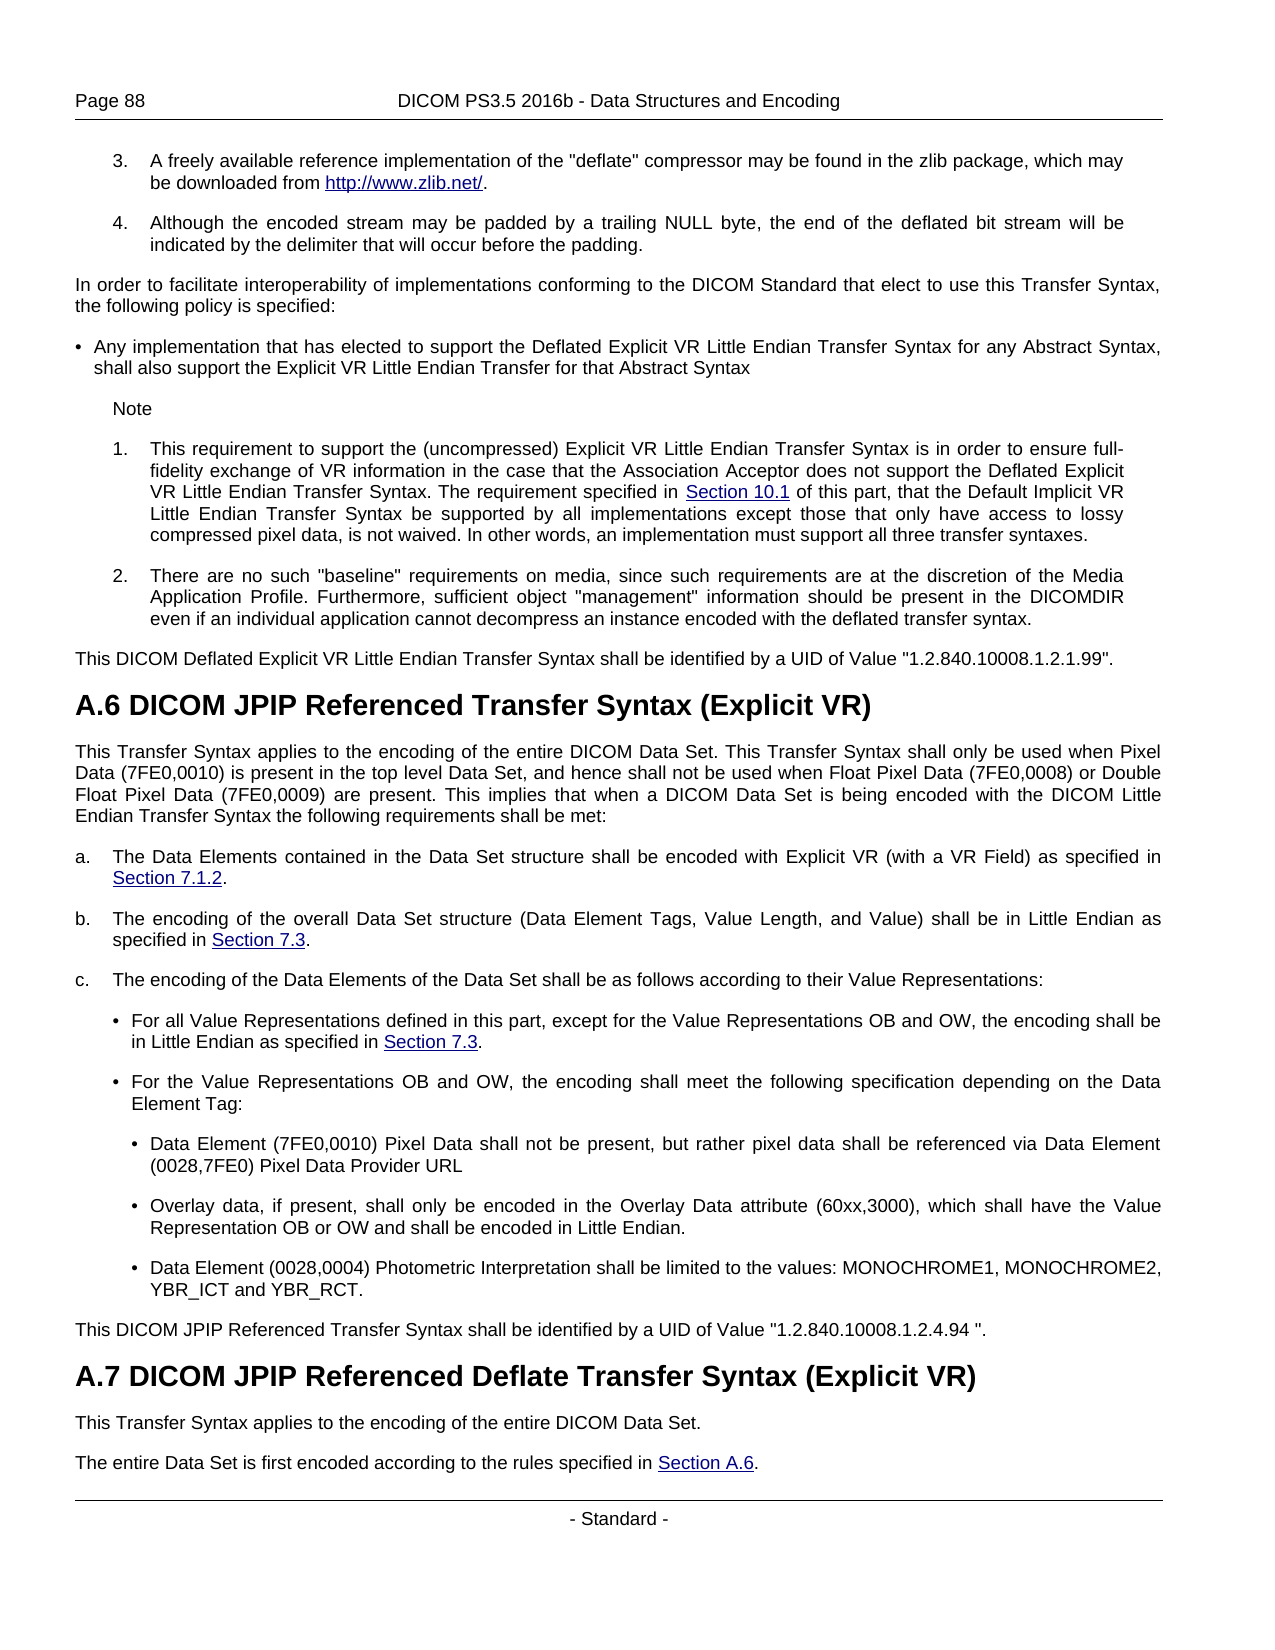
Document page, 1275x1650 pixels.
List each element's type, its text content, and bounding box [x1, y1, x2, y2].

list For all Value Representations defined in this part, except for the Value Representations OB and OW, the encoding shall be in Little Endian as specified in Section 7.3. [112, 1009, 1162, 1053]
list This requirement to support the (uncompressed) Explicit VR Little Endian Transfer Syntax is in order to ensure full-fidelity exchange of VR information in the case that the Association Acceptor does not support the Deflated Explicit VR Little Endian Transfer Syntax. The requirement specified in Section 10.1 of this part, that the Default Implicit VR Little Endian Transfer Syntax be supported by all implementations except those that only have access to lossy compressed pixel data, is not waived. In other words, an implementation must support all three transfer syntaxes. [112, 438, 1125, 546]
list There are no such "baseline" requirements on media, since such requirements are at the discretion of the Media Application Profile. Furthermore, sufficient object "management" information should be present in the DICOMDIR even if an individual application cannot decompress an instance encoded with the deflated transfer syntax. [112, 564, 1125, 629]
text This Transfer Syntax applies to the encoding of the entire DICOM Data Set. This Transfer Syntax shall only be used when Pixel Data (7FE0,0010) is present in the top level Data Set, and hence shall not be used when Float Pixel Data (7FE0,0008) or Double Float Pixel Data (7FE0,0009) are present. This implies that when a DICOM Data Set is being encoded with the DICOM Little Endian Transfer Syntax the following requirements shall be met: [75, 740, 1162, 827]
text In order to facilitate interoperability of implementations conforming to the DICOM Standard that elect to use this Transfer Syntax, the following policy is specified: [75, 274, 1162, 317]
list For the Value Representations OB and OW, the encoding shall meet the following specification depending on the Data Element Tag: [112, 1071, 1162, 1114]
text This Transfer Syntax applies to the encoding of the entire DICOM Data Set. [75, 1411, 1162, 1433]
text This DICOM JPIP Referenced Transfer Syntax shall be identified by a UID of Value "1.2.840.10008.1.2.4.94 ". [75, 1319, 1162, 1340]
list Overlay data, if present, shall only be encoded in the Overlay Data attribute (60xx,3000), which shall have the Value Representation OB or OW and shall be encoded in Little Endian. [131, 1195, 1162, 1238]
text A.7 DICOM JPIP Referenced Deflate Transfer Syntax (Explicit VR) [75, 1359, 1162, 1393]
text The entire Data Set is first encoded according to the rules specified in Section A.6. [75, 1452, 1162, 1473]
list A freely available reference implementation of the "deflate" compressor may be found in the zlib package, which may be downloaded from http://​www.zlib.net/. [112, 150, 1125, 193]
list Data Element (0028,0004) Photometric Interpretation shall be limited to the values: MONOCHROME1, MONOCHROME2, YBR_ICT and YBR_RCT. [131, 1257, 1162, 1300]
list The encoding of the Data Elements of the Data Set shall be as follows according to their Value Representations: [75, 969, 1162, 991]
list Although the encoded stream may be padded by a trailing NULL byte, the end of the deflated bit stream will be indicated by the delimiter that will occur before the padding. [112, 212, 1125, 255]
list The encoding of the overall Data Set structure (Data Element Tags, Value Length, and Value) shall be in Little Endian as specified in Section 7.3. [75, 907, 1162, 950]
text A.6 DICOM JPIP Referenced Transfer Syntax (Explicit VR) [75, 688, 1162, 722]
text Note [112, 397, 1125, 419]
list The Data Elements contained in the Data Set structure shall be encoded with Explicit VR (with a VR Field) as specified in Section 7.1.2. [75, 845, 1162, 888]
text This DICOM Deflated Explicit VR Little Endian Transfer Syntax shall be identified by a UID of Value "1.2.840.10008.1.2.1.99". [75, 648, 1162, 669]
list Data Element (7FE0,0010) Pixel Data shall not be present, but rather pixel data shall be referenced via Data Element (0028,7FE0) Pixel Data Provider URL [131, 1133, 1162, 1176]
list Any implementation that has elected to support the Deflated Explicit VR Little Endian Transfer Syntax for any Abstract Syntax, shall also support the Explicit VR Little Endian Transfer for that Abstract Syntax [75, 336, 1162, 379]
